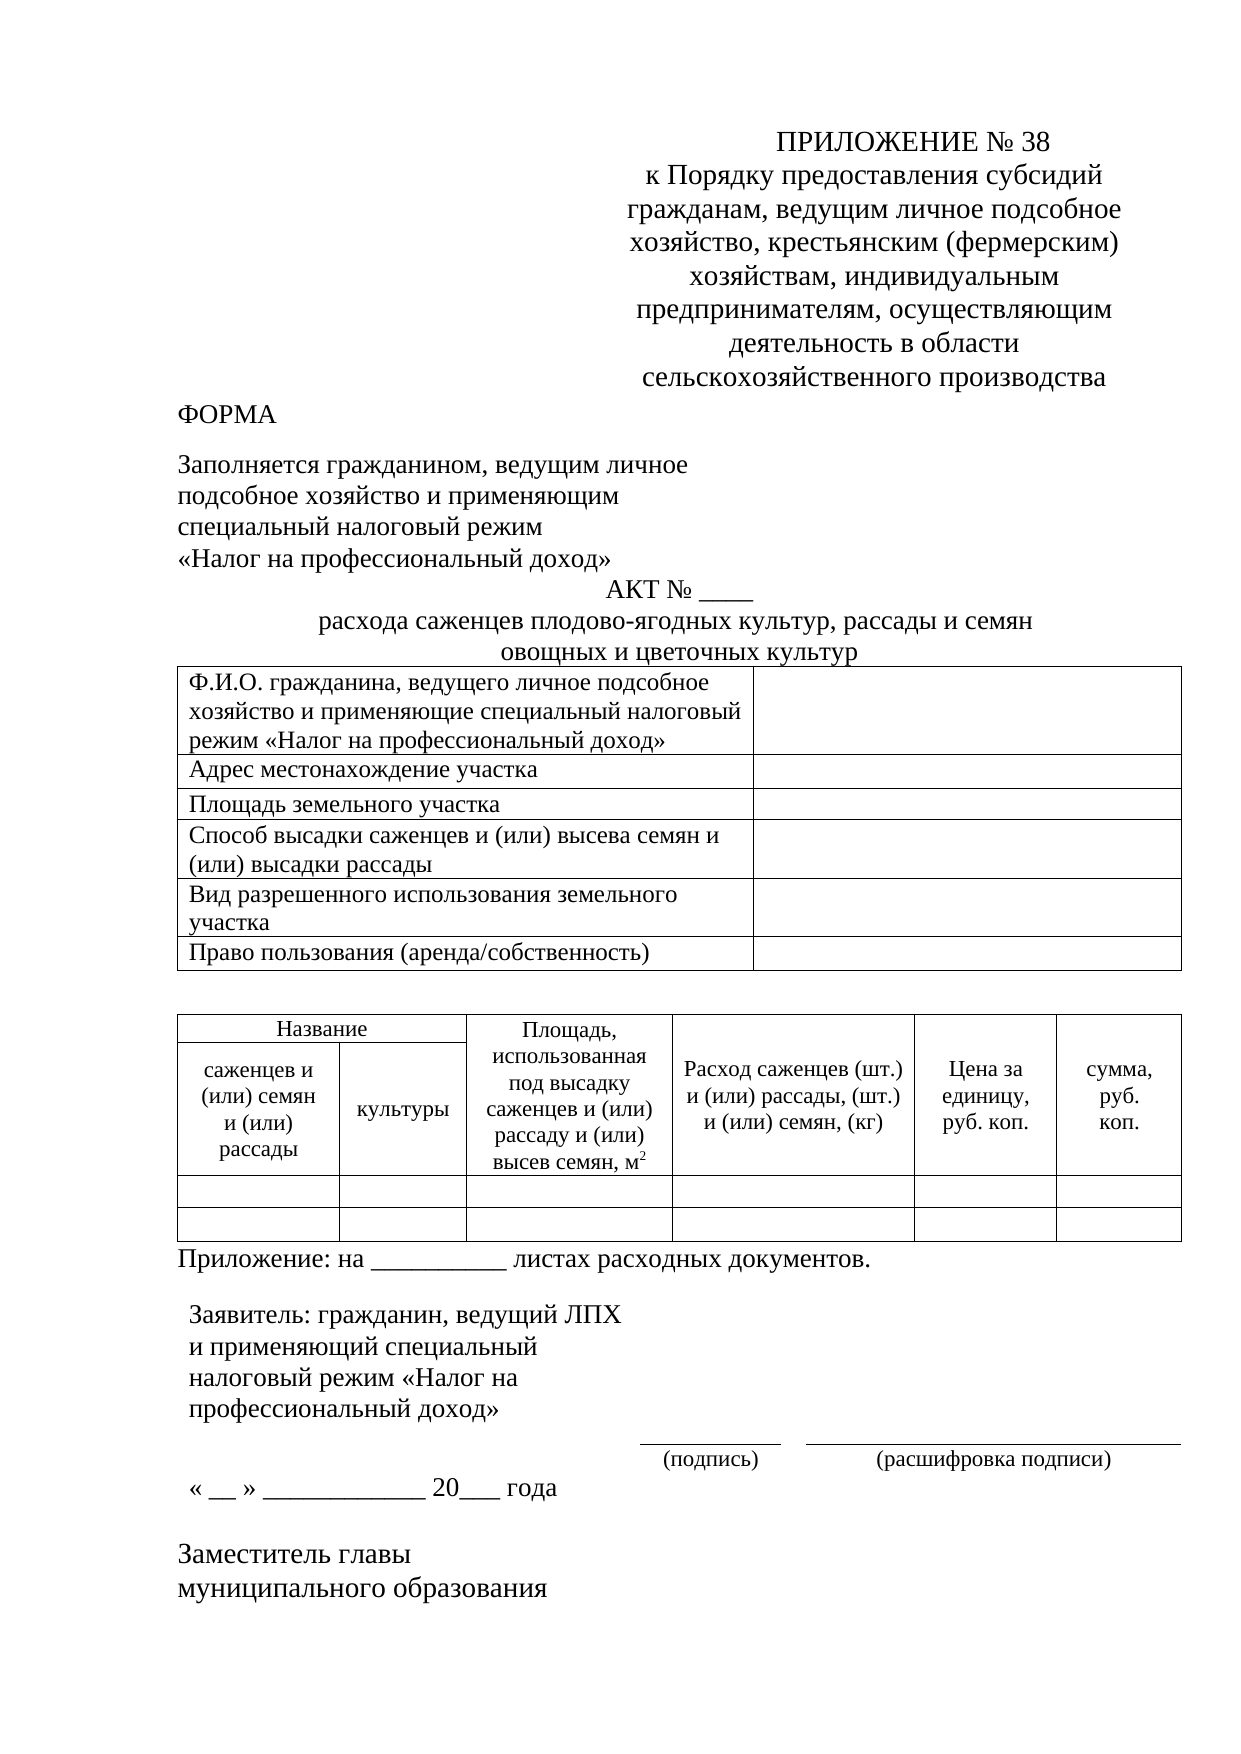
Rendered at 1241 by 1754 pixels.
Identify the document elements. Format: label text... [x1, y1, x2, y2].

table_cell [754, 755, 1181, 788]
text ФОРМА [177, 398, 1181, 429]
table_cell [915, 1208, 1056, 1241]
table_cell « __ » ____________ 20___ года [177, 1471, 640, 1503]
table_cell Право пользования (аренда/собственность) [178, 937, 753, 970]
text специальный налоговый режим [177, 511, 1181, 542]
table_header Заявитель: гражданин, ведущий ЛПХ и применяющий специальный налоговый режим «Налог на профессиональный доход» [177, 1299, 640, 1444]
table_header Цена за единицу, руб. коп. [915, 1015, 1056, 1175]
table_header [781, 1299, 806, 1444]
table_header [754, 667, 1181, 753]
table_header сумма, руб. коп. [1057, 1015, 1181, 1175]
text муниципального образования [177, 1570, 1181, 1603]
table_cell [953, 1471, 1181, 1503]
table_header [640, 1299, 781, 1444]
table_cell [754, 879, 1181, 936]
table_cell [781, 1471, 806, 1503]
text Заполняется гражданином, ведущим личное [177, 448, 1181, 479]
table_cell [640, 1471, 781, 1503]
table_header ПРИЛОЖЕНИЕ № 38 к Порядку предоставления субсидий гражданам, ведущим личное подсобное хозяйство, крестьянским (фермерским) хозяйствам, индивидуальным предпринимателям, осуществляющим деятельность в области сельскохозяйственного производства [608, 118, 1182, 398]
table_cell [754, 820, 1181, 878]
table_cell [673, 1176, 914, 1207]
table_cell Способ высадки саженцев и (или) высева семян и (или) высадки рассады [178, 820, 753, 878]
table_cell [1057, 1176, 1181, 1207]
table_cell [754, 789, 1181, 819]
table_cell [467, 1176, 672, 1207]
text АКТ № ____ [177, 573, 1181, 604]
table_cell [673, 1208, 914, 1241]
table_cell Вид разрешенного использования земельного участка [178, 879, 753, 936]
text расхода саженцев плодово-ягодных культур, рассады и семян [177, 604, 1181, 635]
table_header Название [178, 1015, 466, 1042]
table_cell [177, 1444, 640, 1471]
table_cell Площадь земельного участка [178, 789, 753, 819]
table_cell (подпись) [640, 1445, 781, 1471]
table_header [806, 1299, 1181, 1444]
table_cell [806, 1471, 953, 1503]
text подсобное хозяйство и применяющим [177, 479, 1181, 511]
table_header [177, 118, 608, 398]
table_cell культуры [340, 1043, 466, 1175]
table_cell [915, 1176, 1056, 1207]
table_cell Адрес местонахождение участка [178, 755, 753, 788]
table_cell (расшифровка подписи) [806, 1445, 1181, 1471]
text овощных и цветочных культур [177, 635, 1181, 666]
text Приложение: на __________ листах расходных документов. [177, 1242, 1181, 1273]
text «Налог на профессиональный доход» [177, 542, 1181, 573]
text Заместитель главы [177, 1536, 1181, 1570]
table_cell [467, 1208, 672, 1241]
table_header Ф.И.О. гражданина, ведущего личное подсобное хозяйство и применяющие специальный налоговый режим «Налог на профессиональный доход» [178, 667, 753, 753]
table_cell [754, 937, 1181, 970]
table_cell [340, 1176, 466, 1207]
table_header Расход саженцев (шт.) и (или) рассады, (шт.) и (или) семян, (кг) [673, 1015, 914, 1175]
table_cell [178, 1208, 339, 1241]
table_cell [178, 1176, 339, 1207]
table_cell [1057, 1208, 1181, 1241]
table_header Площадь, использованная под высадку саженцев и (или) рассаду и (или) высев семян, м2 [467, 1015, 672, 1175]
table_cell [340, 1208, 466, 1241]
table_cell саженцев и (или) семян и (или) рассады [178, 1043, 339, 1175]
table_cell [781, 1444, 806, 1471]
